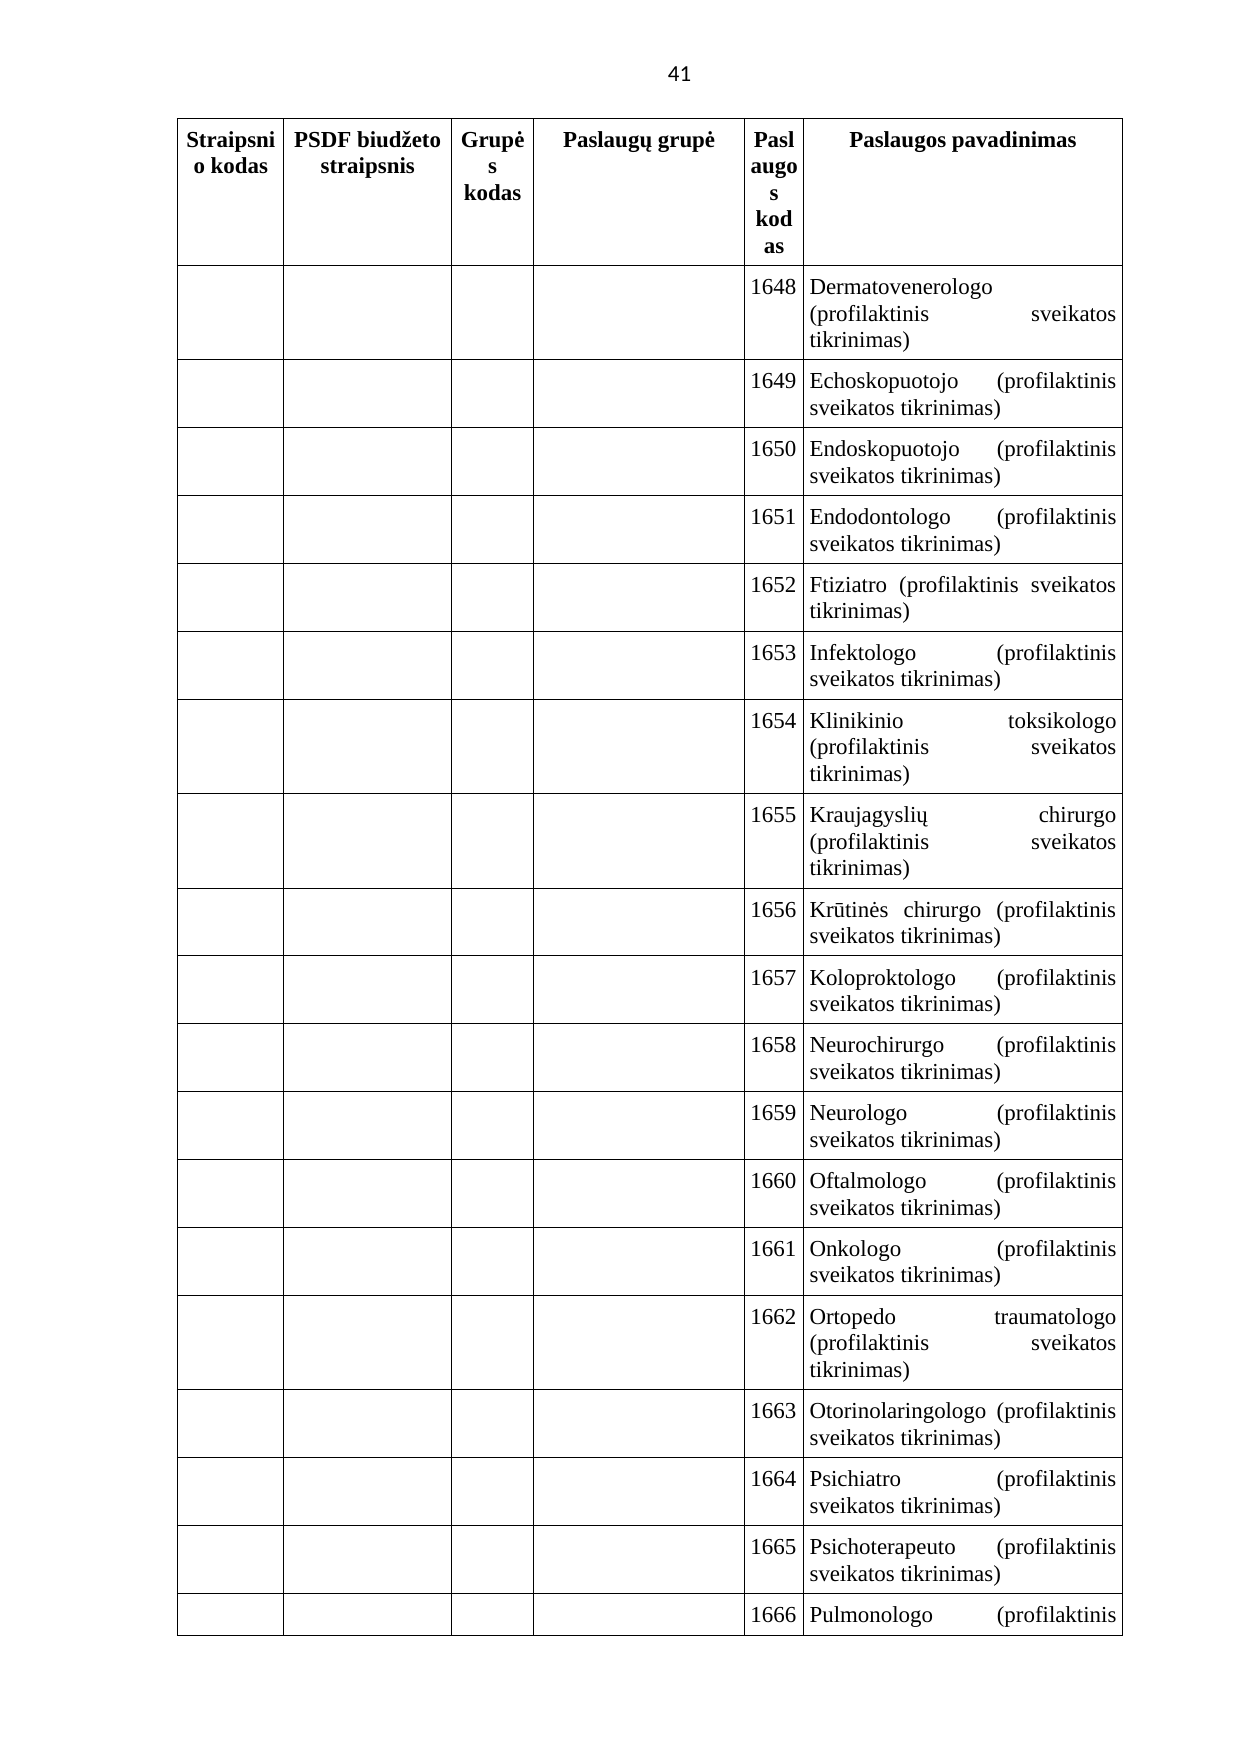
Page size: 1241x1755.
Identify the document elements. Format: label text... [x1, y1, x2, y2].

table_cell Endodontologo (profilaktinis sveikatos tikrinimas) [804, 496, 1122, 563]
table_cell [452, 266, 533, 359]
table_cell [452, 1390, 533, 1457]
table_cell Psichoterapeuto (profilaktinis sveikatos tikrinimas) [804, 1526, 1122, 1593]
table_cell 1651 [745, 496, 803, 563]
table_cell [178, 1390, 283, 1457]
table_cell [284, 956, 451, 1023]
table_cell 1666 [745, 1594, 803, 1634]
table_cell [452, 496, 533, 563]
table_cell [178, 564, 283, 631]
table_cell Krūtinės chirurgo (profilaktinis sveikatos tikrinimas) [804, 889, 1122, 955]
table_cell [284, 794, 451, 887]
table_cell 1654 [745, 700, 803, 793]
table_cell [178, 1526, 283, 1593]
table_cell [452, 1160, 533, 1227]
table_cell [452, 889, 533, 955]
table_cell Echoskopuotojo (profilaktinis sveikatos tikrinimas) [804, 360, 1122, 427]
table_cell Kraujagyslių chirurgo (profilaktinis sveikatos tikrinimas) [804, 794, 1122, 887]
table_cell [284, 889, 451, 955]
table_cell [178, 266, 283, 359]
table_cell [534, 889, 744, 955]
table_cell [452, 632, 533, 699]
table_header PSDF biudžeto straipsnis [284, 119, 451, 265]
table_cell [534, 564, 744, 631]
table_cell [534, 632, 744, 699]
table_cell [178, 1594, 283, 1634]
table_cell [452, 1092, 533, 1159]
table_cell 1650 [745, 428, 803, 495]
table_header Paslaugos pavadinimas [804, 119, 1122, 265]
table_cell [452, 956, 533, 1023]
table_cell [284, 1160, 451, 1227]
table_cell [284, 1024, 451, 1091]
table_cell [534, 1526, 744, 1593]
table_cell [178, 1296, 283, 1389]
table_cell 1663 [745, 1390, 803, 1457]
table_cell 1656 [745, 889, 803, 955]
table_cell Oftalmologo (profilaktinis sveikatos tikrinimas) [804, 1160, 1122, 1227]
table_cell [284, 428, 451, 495]
table_cell [284, 1296, 451, 1389]
table_cell [534, 1594, 744, 1634]
table_cell [178, 1228, 283, 1295]
table_cell Otorinolaringologo (profilaktinis sveikatos tikrinimas) [804, 1390, 1122, 1457]
table_cell [178, 794, 283, 887]
table_header Straipsnio kodas [178, 119, 283, 265]
table_cell [178, 428, 283, 495]
table_cell [178, 1458, 283, 1525]
table_cell [284, 496, 451, 563]
table_cell [452, 1526, 533, 1593]
table_cell [534, 1458, 744, 1525]
table_cell [452, 1594, 533, 1634]
table_cell Ftiziatro (profilaktinis sveikatos tikrinimas) [804, 564, 1122, 631]
table_cell 1648 [745, 266, 803, 359]
table_cell [534, 428, 744, 495]
table_cell [284, 266, 451, 359]
table_cell 1660 [745, 1160, 803, 1227]
table_cell [534, 1296, 744, 1389]
table_cell [284, 1092, 451, 1159]
table_cell [452, 428, 533, 495]
table_cell [534, 956, 744, 1023]
table_cell [178, 889, 283, 955]
table_cell 1655 [745, 794, 803, 887]
table_cell Ortopedo traumatologo (profilaktinis sveikatos tikrinimas) [804, 1296, 1122, 1389]
table_cell [178, 632, 283, 699]
table_cell [534, 1024, 744, 1091]
table_cell [534, 1092, 744, 1159]
table_cell [534, 1390, 744, 1457]
table_cell [178, 1160, 283, 1227]
table_cell [284, 1458, 451, 1525]
table_cell Pulmonologo (profilaktinis [804, 1594, 1122, 1634]
table_cell 1653 [745, 632, 803, 699]
table_cell Psichiatro (profilaktinis sveikatos tikrinimas) [804, 1458, 1122, 1525]
table_cell [178, 1092, 283, 1159]
table_cell Onkologo (profilaktinis sveikatos tikrinimas) [804, 1228, 1122, 1295]
table_cell 1657 [745, 956, 803, 1023]
table_cell [284, 1390, 451, 1457]
table_cell [534, 360, 744, 427]
table_cell [452, 360, 533, 427]
table_header Paslaugų grupė [534, 119, 744, 265]
table_cell [534, 1228, 744, 1295]
table_header Grupės kodas [452, 119, 533, 265]
table_cell [534, 1160, 744, 1227]
table_cell [452, 1458, 533, 1525]
table_cell [284, 700, 451, 793]
table_cell 1664 [745, 1458, 803, 1525]
table_header Paslaugos kodas [745, 119, 803, 265]
table_cell [452, 700, 533, 793]
table_cell Koloproktologo (profilaktinis sveikatos tikrinimas) [804, 956, 1122, 1023]
table_cell 1661 [745, 1228, 803, 1295]
table_cell [452, 1228, 533, 1295]
table_cell [284, 632, 451, 699]
table_cell 1659 [745, 1092, 803, 1159]
table_cell [284, 564, 451, 631]
table_cell [452, 564, 533, 631]
table_cell 1658 [745, 1024, 803, 1091]
table_cell Dermatovenerologo (profilaktinis sveikatos tikrinimas) [804, 266, 1122, 359]
table_cell 1665 [745, 1526, 803, 1593]
table_cell [452, 794, 533, 887]
table_cell Neurologo (profilaktinis sveikatos tikrinimas) [804, 1092, 1122, 1159]
table_cell [284, 360, 451, 427]
table_cell [178, 956, 283, 1023]
table_cell [178, 700, 283, 793]
table_cell Neurochirurgo (profilaktinis sveikatos tikrinimas) [804, 1024, 1122, 1091]
table_cell [178, 360, 283, 427]
table_cell [284, 1594, 451, 1634]
table_cell 1652 [745, 564, 803, 631]
table_cell Klinikinio toksikologo (profilaktinis sveikatos tikrinimas) [804, 700, 1122, 793]
table_cell [534, 700, 744, 793]
table_cell [452, 1024, 533, 1091]
table_cell [452, 1296, 533, 1389]
table_cell [534, 496, 744, 563]
table_cell [284, 1526, 451, 1593]
table_cell [534, 794, 744, 887]
table_cell 1662 [745, 1296, 803, 1389]
table_cell Endoskopuotojo (profilaktinis sveikatos tikrinimas) [804, 428, 1122, 495]
table_cell [178, 1024, 283, 1091]
table_cell [284, 1228, 451, 1295]
table_cell [178, 496, 283, 563]
table_cell [534, 266, 744, 359]
table_cell Infektologo (profilaktinis sveikatos tikrinimas) [804, 632, 1122, 699]
table_cell 1649 [745, 360, 803, 427]
